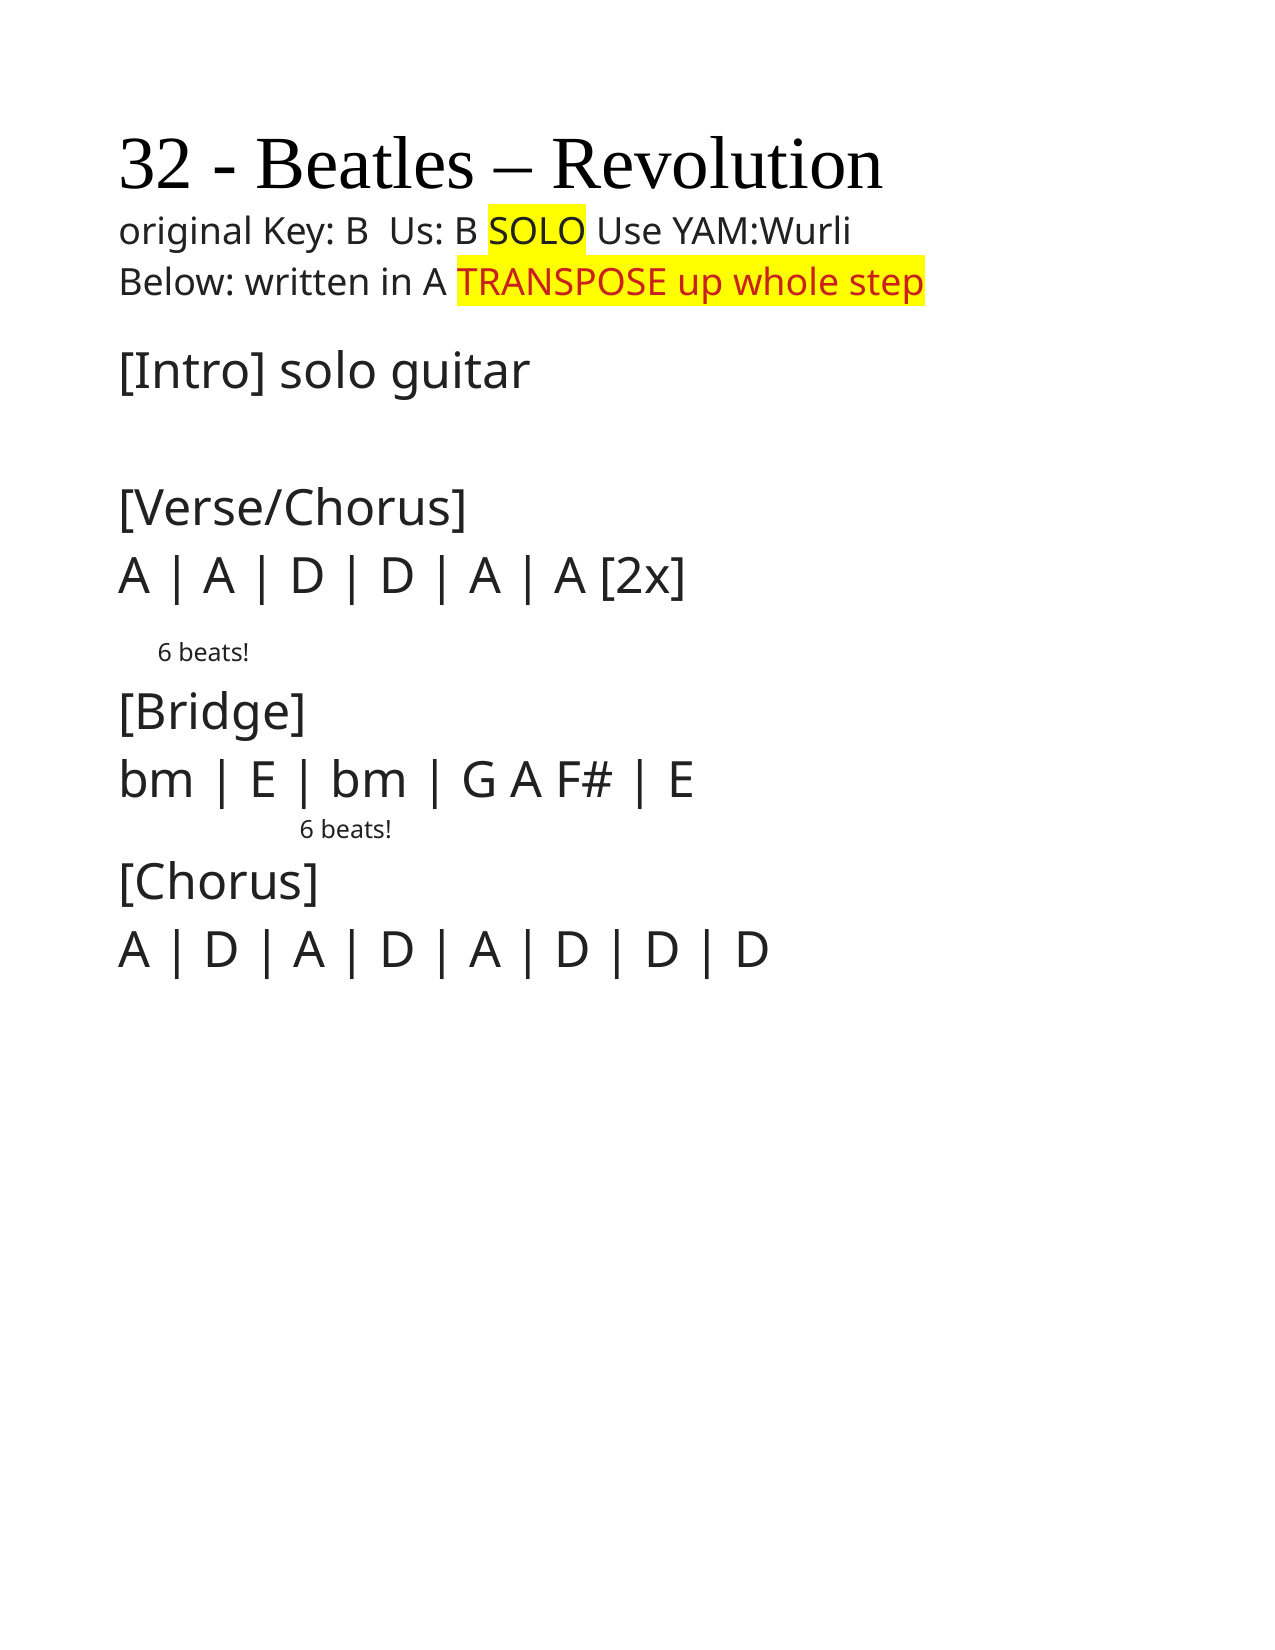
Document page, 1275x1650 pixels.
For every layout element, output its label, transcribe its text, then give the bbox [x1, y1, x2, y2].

text 32 - Beatles – Revolution [118, 118, 1157, 204]
text [Intro] solo guitar [118, 335, 1157, 403]
text [Bridge] [118, 676, 1157, 744]
text 6 beats! [118, 608, 1157, 676]
text [Verse/Chorus] [118, 471, 1157, 539]
text A | A | D | D | A | A [2x] [118, 539, 1157, 608]
text A | D | A | D | A | D | D | D [118, 914, 1157, 982]
text Below: written in A TRANSPOSE up whole step [118, 255, 1157, 306]
text original Key: B Us: B SOLO Use YAM:Wurli [118, 204, 1157, 255]
text bm | E | bm | G A F# | E [118, 744, 1157, 812]
text 6 beats! [118, 812, 1157, 846]
text [Chorus] [118, 846, 1157, 914]
